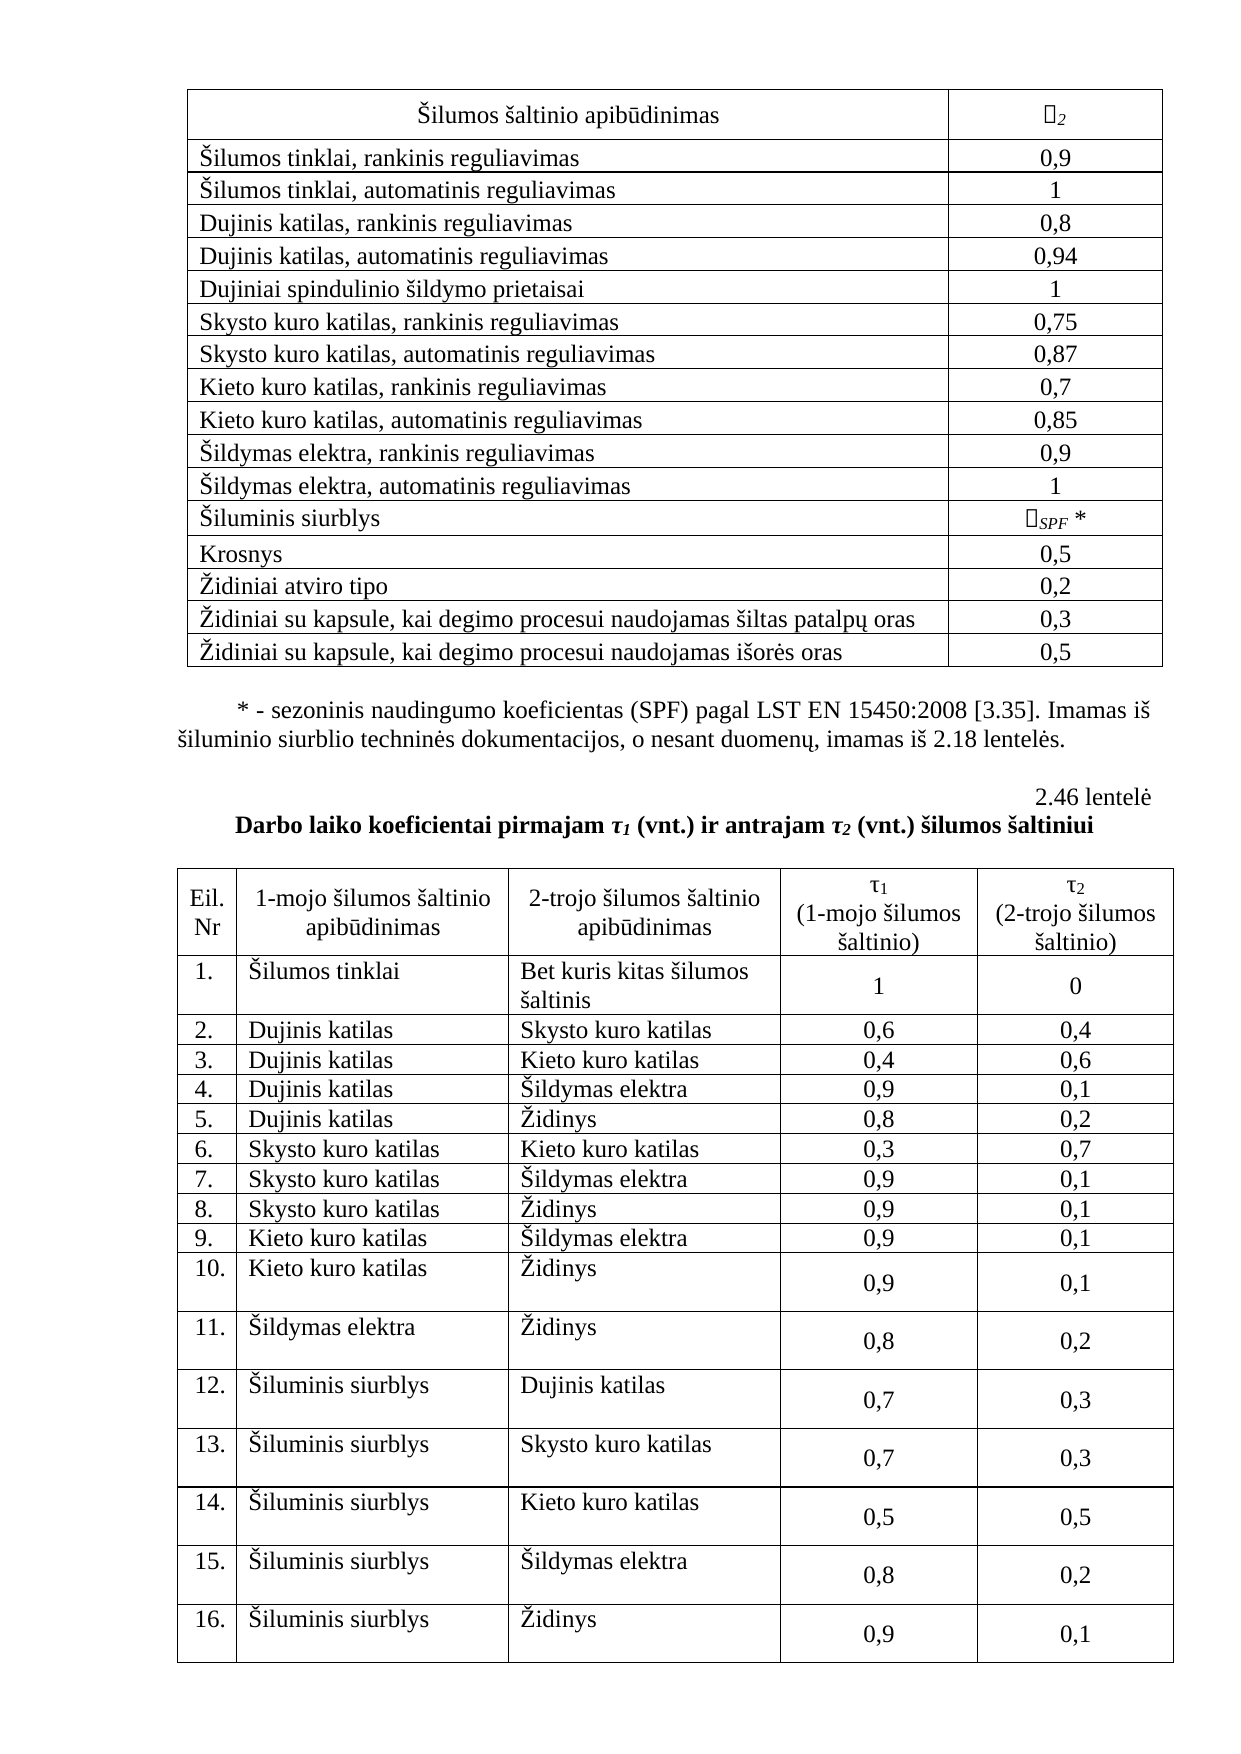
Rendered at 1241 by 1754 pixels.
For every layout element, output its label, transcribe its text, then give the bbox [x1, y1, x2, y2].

table_cell Skysto kuro katilas [237, 1194, 508, 1222]
table_cell Šilumos tinklai, automatinis reguliavimas [188, 173, 948, 204]
table_cell Židiniai atviro tipo [188, 569, 948, 600]
table_cell 0,4 [978, 1015, 1173, 1044]
table_cell Židiniai su kapsule, kai degimo procesui naudojamas išorės oras [188, 634, 948, 666]
table_cell Dujinis katilas [237, 1075, 508, 1103]
table_cell 16. [178, 1605, 236, 1662]
table_cell Skysto kuro katilas [509, 1015, 780, 1044]
table_cell 14. [178, 1488, 236, 1545]
table_cell Šildymas elektra, automatinis reguliavimas [188, 468, 948, 499]
table_cell 0 [978, 956, 1173, 1014]
table_cell 7. [178, 1164, 236, 1193]
table_header τ2 (2-trojo šilumos šaltinio) [978, 869, 1173, 955]
table_cell Židinys [509, 1253, 780, 1311]
table_header 1-mojo šilumos šaltinio apibūdinimas [237, 869, 508, 955]
table_cell Kieto kuro katilas, automatinis reguliavimas [188, 402, 948, 434]
table_cell 1 [949, 173, 1162, 204]
table_cell 0,1 [978, 1194, 1173, 1222]
table_header Eil. Nr [178, 869, 236, 955]
table_cell 0,2 [978, 1104, 1173, 1133]
table_cell 0,6 [978, 1045, 1173, 1073]
table_cell Šildymas elektra, rankinis reguliavimas [188, 435, 948, 467]
table_cell 0,9 [781, 1605, 977, 1662]
table_cell 0,8 [781, 1104, 977, 1133]
table_cell 0,7 [781, 1370, 977, 1428]
table_cell Šildymas elektra [509, 1075, 780, 1103]
table_cell 0,9 [781, 1194, 977, 1222]
table_cell Bet kuris kitas šilumos šaltinis [509, 956, 780, 1014]
table_cell 0,87 [949, 336, 1162, 368]
table_cell Šiluminis siurblys [237, 1605, 508, 1662]
text * - sezoninis naudingumo koeficientas (SPF) pagal LST EN 15450:2008 [3.35]. Imamas iš šiluminio siurblio techninės dokumentacijos, o nesant duomenų, imamas iš 2.18 lentelės. [177, 696, 1151, 753]
table_cell Židinys [509, 1605, 780, 1662]
table_cell 0,2 [949, 569, 1162, 600]
table_cell Dujinis katilas, rankinis reguliavimas [188, 205, 948, 237]
table_header τ1 (1-mojo šilumos šaltinio) [781, 869, 977, 955]
table_cell 1. [178, 956, 236, 1014]
table_cell 0,8 [781, 1312, 977, 1369]
table_cell 0,1 [978, 1224, 1173, 1252]
table_cell SPF * [949, 501, 1162, 534]
table_cell Kieto kuro katilas, rankinis reguliavimas [188, 369, 948, 401]
table_cell Dujinis katilas [509, 1370, 780, 1428]
table_cell 10. [178, 1253, 236, 1311]
table_cell Kieto kuro katilas [509, 1134, 780, 1163]
table_header 2 [949, 90, 1162, 138]
table_cell 12. [178, 1370, 236, 1428]
table_cell Šildymas elektra [509, 1546, 780, 1603]
table_cell Šiluminis siurblys [237, 1488, 508, 1545]
table_cell 0,5 [978, 1488, 1173, 1545]
table_cell 0,6 [781, 1015, 977, 1044]
table_cell 0,7 [781, 1429, 977, 1486]
table_cell 0,2 [978, 1312, 1173, 1369]
table_cell Šiluminis siurblys [237, 1370, 508, 1428]
text Darbo laiko koeficientai pirmajam τ1 (vnt.) ir antrajam τ2 (vnt.) šilumos šaltiniui [177, 811, 1151, 839]
table_cell Šildymas elektra [237, 1312, 508, 1369]
table_cell 0,1 [978, 1164, 1173, 1193]
table_cell Dujinis katilas, automatinis reguliavimas [188, 238, 948, 270]
table_cell 0,1 [978, 1605, 1173, 1662]
table_header Šilumos šaltinio apibūdinimas [188, 90, 948, 138]
table_cell 1 [949, 271, 1162, 303]
table_cell Skysto kuro katilas [237, 1134, 508, 1163]
table_cell 0,8 [949, 205, 1162, 237]
table_cell 0,5 [949, 536, 1162, 567]
table_cell 0,9 [781, 1224, 977, 1252]
table_cell 0,2 [978, 1546, 1173, 1603]
table_cell 0,9 [949, 435, 1162, 467]
table_cell Dujinis katilas [237, 1104, 508, 1133]
table_cell 3. [178, 1045, 236, 1073]
table_cell Kieto kuro katilas [237, 1224, 508, 1252]
table_cell 0,8 [781, 1546, 977, 1603]
table_cell Šiluminis siurblys [237, 1546, 508, 1603]
table_cell 0,1 [978, 1253, 1173, 1311]
table_cell 0,3 [978, 1370, 1173, 1428]
table_cell Židinys [509, 1312, 780, 1369]
table_cell 0,3 [949, 601, 1162, 633]
table_cell 11. [178, 1312, 236, 1369]
table_cell 0,94 [949, 238, 1162, 270]
table_cell Dujinis katilas [237, 1045, 508, 1073]
table_header 2-trojo šilumos šaltinio apibūdinimas [509, 869, 780, 955]
table_cell 0,1 [978, 1075, 1173, 1103]
table_cell Židiniai su kapsule, kai degimo procesui naudojamas šiltas patalpų oras [188, 601, 948, 633]
table_cell 0,4 [781, 1045, 977, 1073]
table_cell 0,9 [781, 1075, 977, 1103]
table_cell 0,9 [949, 140, 1162, 171]
table_cell 6. [178, 1134, 236, 1163]
table_cell 8. [178, 1194, 236, 1222]
table_cell Židinys [509, 1194, 780, 1222]
table_cell 0,7 [978, 1134, 1173, 1163]
table_cell Kieto kuro katilas [509, 1045, 780, 1073]
table_cell 1 [949, 468, 1162, 499]
table_cell 0,3 [781, 1134, 977, 1163]
table_cell 0,75 [949, 304, 1162, 335]
table_cell Kieto kuro katilas [237, 1253, 508, 1311]
table_cell Šiluminis siurblys [237, 1429, 508, 1486]
table_cell 1 [781, 956, 977, 1014]
table_cell Skysto kuro katilas, automatinis reguliavimas [188, 336, 948, 368]
table_cell 0,5 [781, 1488, 977, 1545]
table_cell Krosnys [188, 536, 948, 567]
table_cell Skysto kuro katilas, rankinis reguliavimas [188, 304, 948, 335]
table_cell Dujinis katilas [237, 1015, 508, 1044]
table_cell Šilumos tinklai, rankinis reguliavimas [188, 140, 948, 171]
table_cell 4. [178, 1075, 236, 1103]
table_cell Šildymas elektra [509, 1224, 780, 1252]
text 2.46 lentelė [177, 782, 1151, 811]
table_cell 5. [178, 1104, 236, 1133]
table_cell Kieto kuro katilas [509, 1488, 780, 1545]
table_cell 2. [178, 1015, 236, 1044]
table_cell 0,5 [949, 634, 1162, 666]
table_cell Šildymas elektra [509, 1164, 780, 1193]
table_cell 0,9 [781, 1253, 977, 1311]
table_cell 0,9 [781, 1164, 977, 1193]
table_cell 9. [178, 1224, 236, 1252]
table_cell 0,7 [949, 369, 1162, 401]
table_cell Dujiniai spindulinio šildymo prietaisai [188, 271, 948, 303]
table_cell 13. [178, 1429, 236, 1486]
table_cell Šilumos tinklai [237, 956, 508, 1014]
table_cell 0,3 [978, 1429, 1173, 1486]
table_cell 0,85 [949, 402, 1162, 434]
table_cell Šiluminis siurblys [188, 501, 948, 534]
table_cell 15. [178, 1546, 236, 1603]
table_cell Skysto kuro katilas [509, 1429, 780, 1486]
table_cell Židinys [509, 1104, 780, 1133]
table_cell Skysto kuro katilas [237, 1164, 508, 1193]
